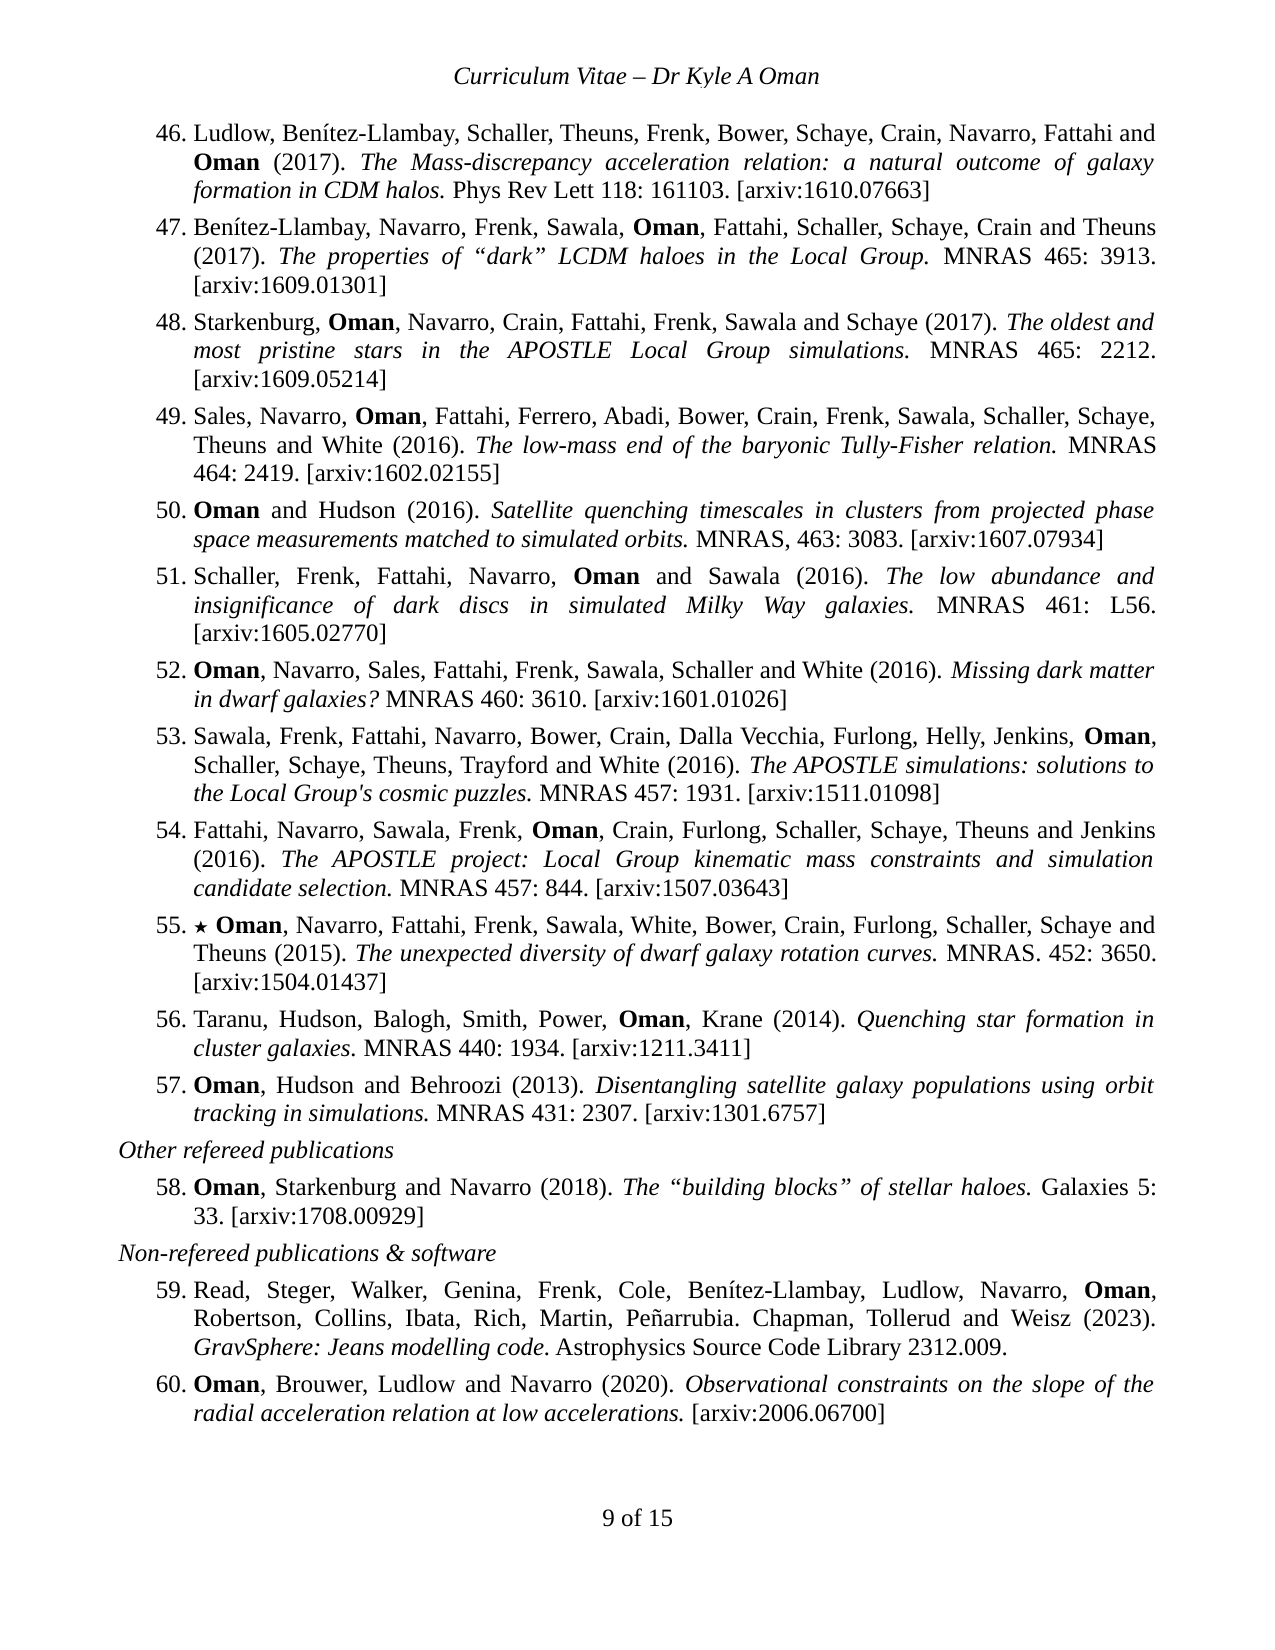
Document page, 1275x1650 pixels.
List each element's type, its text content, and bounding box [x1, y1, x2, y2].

list Starkenburg, Oman, Navarro, Crain, Fattahi, Frenk, Sawala and Schaye (2017). The oldest and most pristine stars in the APOSTLE Local Group simulations. MNRAS 465: 2212. [arxiv:1609.05214] [156, 307, 1157, 393]
list Ludlow, Benítez-Llambay, Schaller, Theuns, Frenk, Bower, Schaye, Crain, Navarro, Fattahi and Oman (2017). The Mass-discrepancy acceleration relation: a natural outcome of galaxy formation in CDM halos. Phys Rev Lett 118: 161103. [arxiv:1610.07663] [156, 118, 1157, 204]
list Oman, Starkenburg and Navarro (2018). The “building blocks” of stellar haloes. Galaxies 5: 33. [arxiv:1708.00929] [156, 1172, 1157, 1230]
list ★ Oman, Navarro, Fattahi, Frenk, Sawala, White, Bower, Crain, Furlong, Schaller, Schaye and Theuns (2015). The unexpected diversity of dwarf galaxy rotation curves. MNRAS. 452: 3650. [arxiv:1504.01437] [156, 910, 1157, 996]
list Oman and Hudson (2016). Satellite quenching timescales in clusters from projected phase space measurements matched to simulated orbits. MNRAS, 463: 3083. [arxiv:1607.07934] [156, 495, 1157, 553]
list Oman, Brouwer, Ludlow and Navarro (2020). Observational constraints on the slope of the radial acceleration relation at low accelerations. [arxiv:2006.06700] [156, 1369, 1157, 1427]
list Non-refereed publications & software [118, 1238, 1157, 1267]
text Other refereed publications [118, 1135, 1157, 1164]
list Oman, Hudson and Behroozi (2013). Disentangling satellite galaxy populations using orbit tracking in simulations. MNRAS 431: 2307. [arxiv:1301.6757] [156, 1070, 1157, 1127]
list Sawala, Frenk, Fattahi, Navarro, Bower, Crain, Dalla Vecchia, Furlong, Helly, Jenkins, Oman, Schaller, Schaye, Theuns, Trayford and White (2016). The APOSTLE simulations: solutions to the Local Group's cosmic puzzles. MNRAS 457: 1931. [arxiv:1511.01098] [156, 721, 1157, 807]
list Fattahi, Navarro, Sawala, Frenk, Oman, Crain, Furlong, Schaller, Schaye, Theuns and Jenkins (2016). The APOSTLE project: Local Group kinematic mass constraints and simulation candidate selection. MNRAS 457: 844. [arxiv:1507.03643] [156, 815, 1157, 902]
list Read, Steger, Walker, Genina, Frenk, Cole, Benítez-Llambay, Ludlow, Navarro, Oman, Robertson, Collins, Ibata, Rich, Martin, Peñarrubia. Chapman, Tollerud and Weisz (2023). GravSphere: Jeans modelling code. Astrophysics Source Code Library 2312.009. [156, 1275, 1157, 1361]
list Taranu, Hudson, Balogh, Smith, Power, Oman, Krane (2014). Quenching star formation in cluster galaxies. MNRAS 440: 1934. [arxiv:1211.3411] [156, 1004, 1157, 1062]
list Schaller, Frenk, Fattahi, Navarro, Oman and Sawala (2016). The low abundance and insignificance of dark discs in simulated Milky Way galaxies. MNRAS 461: L56. [arxiv:1605.02770] [156, 561, 1157, 647]
list Oman, Navarro, Sales, Fattahi, Frenk, Sawala, Schaller and White (2016). Missing dark matter in dwarf galaxies? MNRAS 460: 3610. [arxiv:1601.01026] [156, 655, 1157, 713]
list Benítez-Llambay, Navarro, Frenk, Sawala, Oman, Fattahi, Schaller, Schaye, Crain and Theuns (2017). The properties of “dark” LCDM haloes in the Local Group. MNRAS 465: 3913. [arxiv:1609.01301] [156, 212, 1157, 298]
list Sales, Navarro, Oman, Fattahi, Ferrero, Abadi, Bower, Crain, Frenk, Sawala, Schaller, Schaye, Theuns and White (2016). The low-mass end of the baryonic Tully-Fisher relation. MNRAS 464: 2419. [arxiv:1602.02155] [156, 401, 1157, 487]
